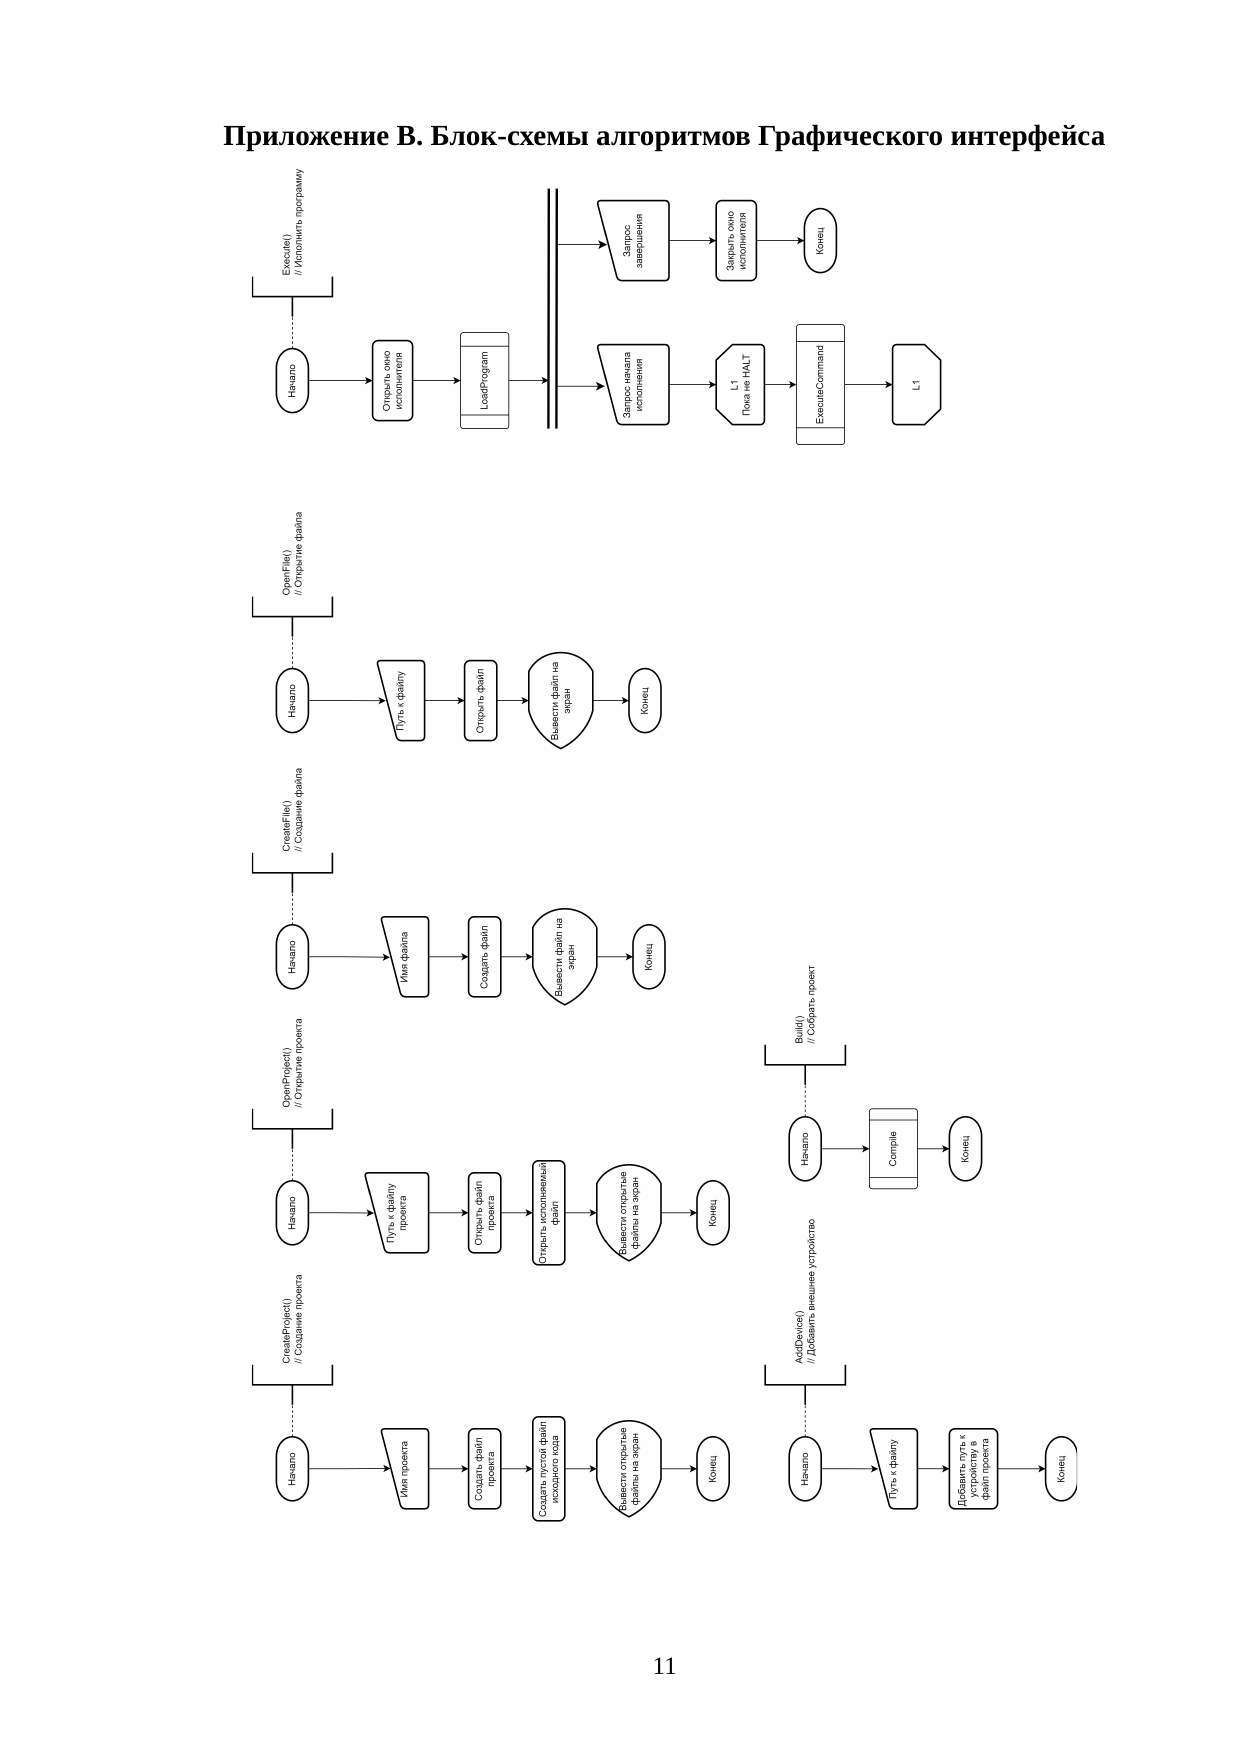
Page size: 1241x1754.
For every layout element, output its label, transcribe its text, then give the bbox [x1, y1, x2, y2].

text Приложение В. Блок-схемы алгоритмов Графического интерфейса [177, 118, 1152, 152]
picture [251, 168, 1078, 1522]
